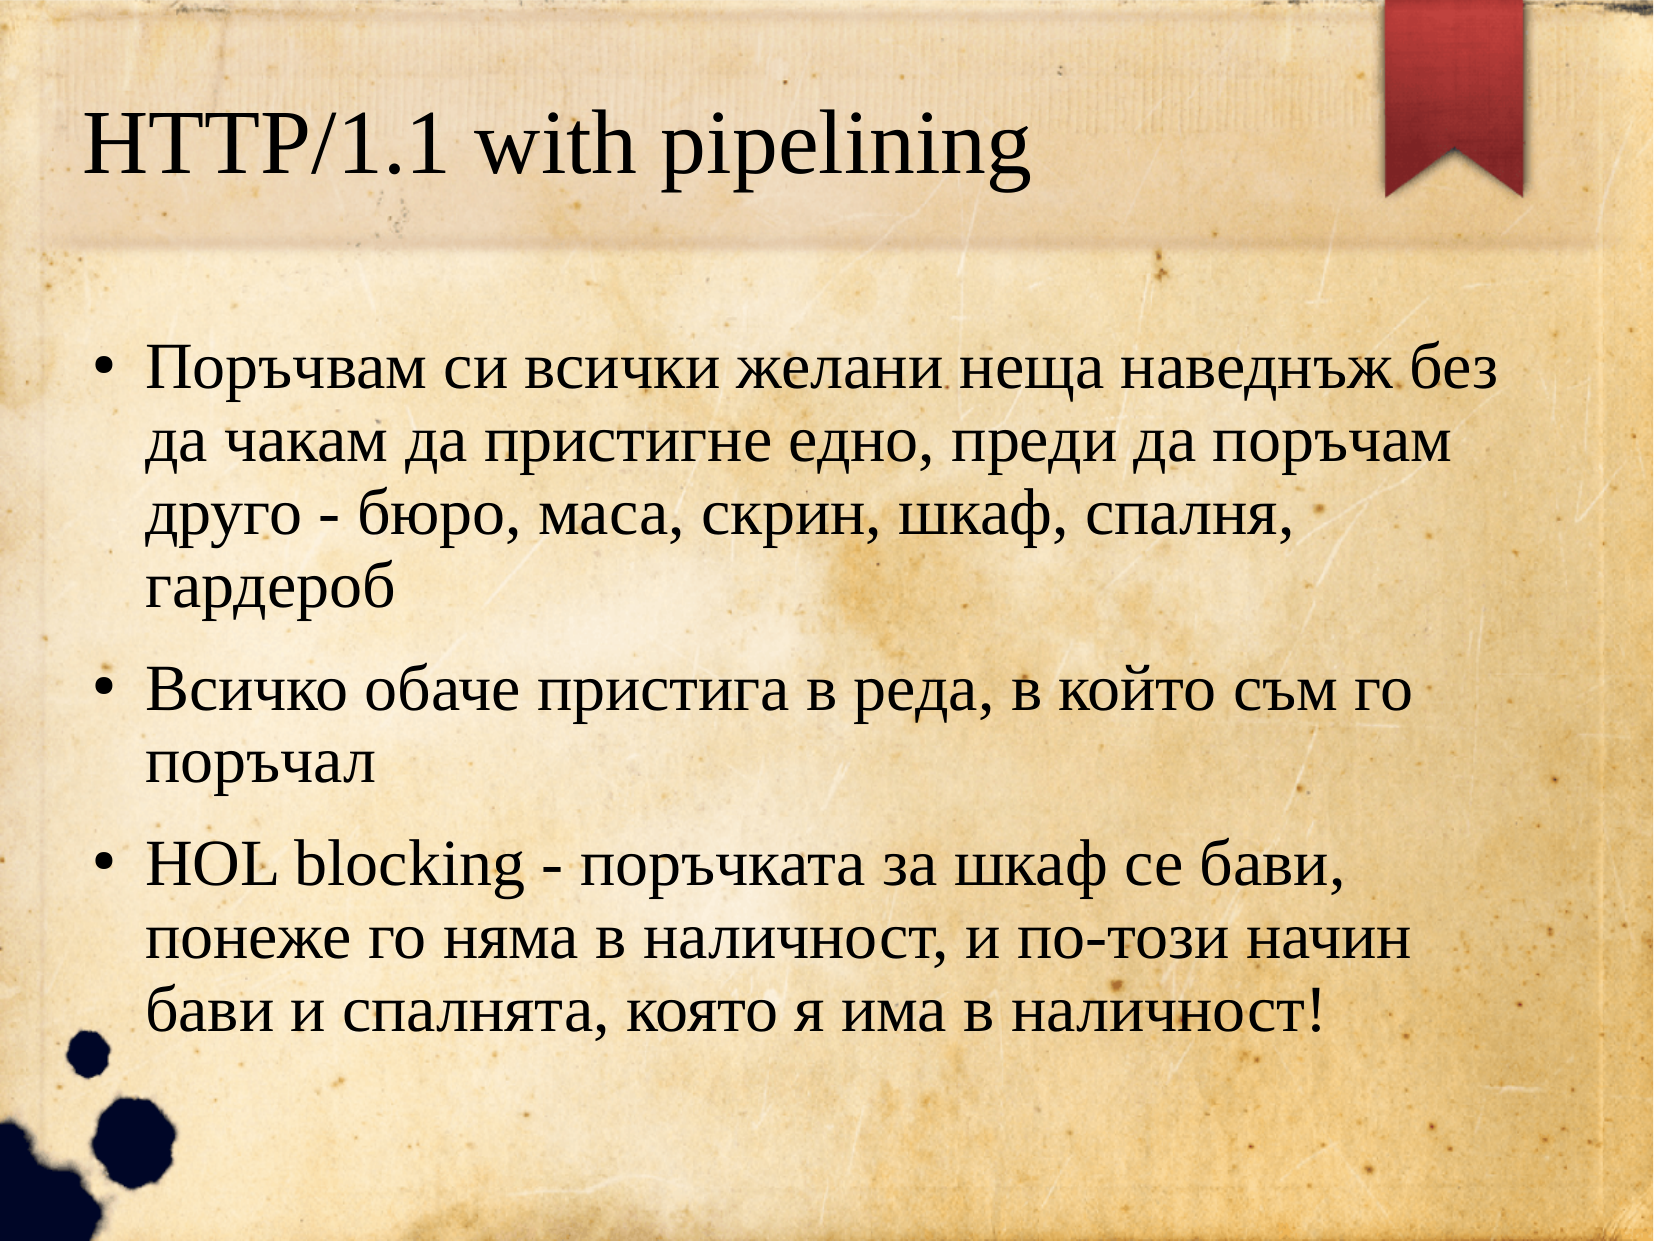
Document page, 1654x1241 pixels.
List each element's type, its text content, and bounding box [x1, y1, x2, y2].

picture [0, 0, 1654, 1241]
title HTTP/1.1 with pipelining [82, 49, 1346, 237]
list Поръчвам си всички желани неща наведнъж без да чакам да пристигне едно, преди да поръчам друго - бюро, маса, скрин, шкаф, спалня, гардероб Всичко обаче пристига в реда, в който съм го поръчал HOL blocking - поръчката за шкаф се бави, понеже го няма в наличност, и по-този начин бави и спалнята, която я има в наличност! [75, 330, 1530, 1050]
